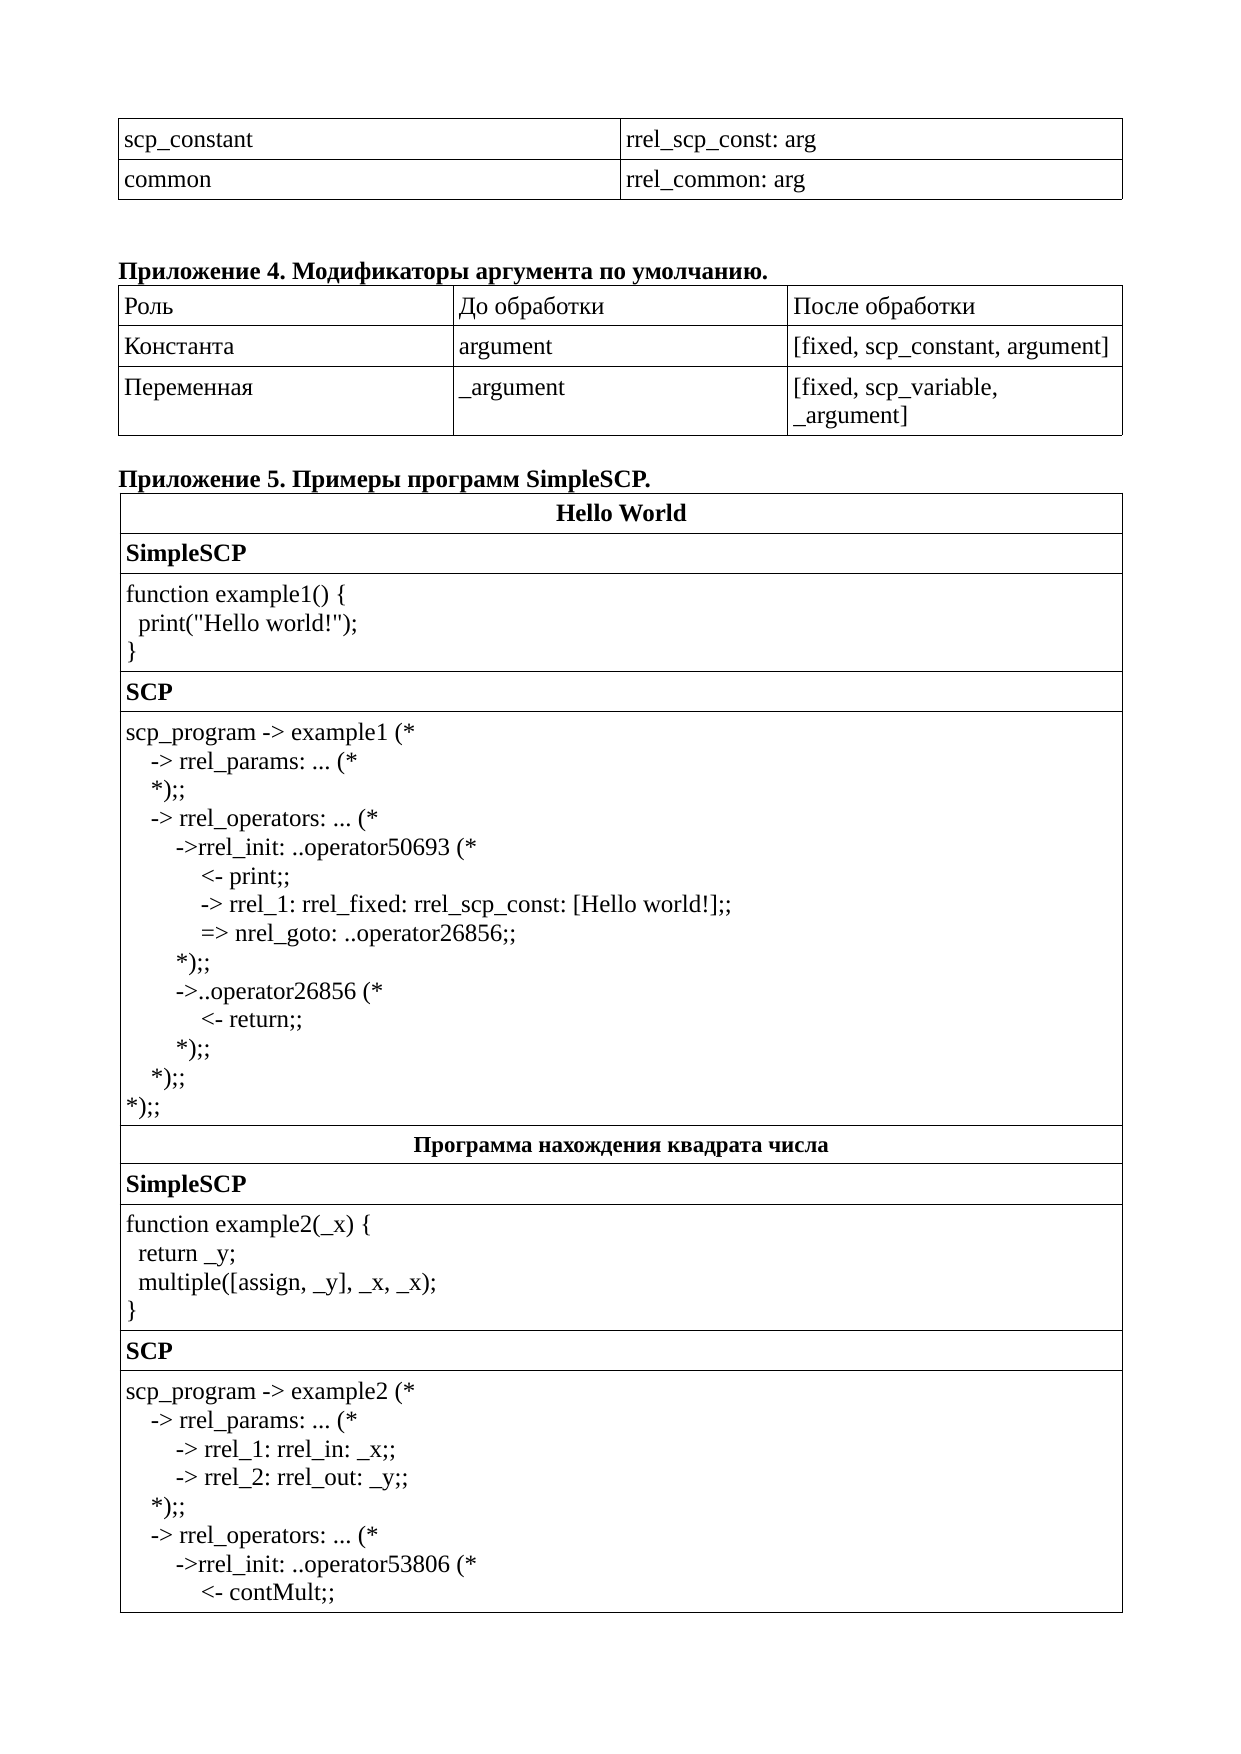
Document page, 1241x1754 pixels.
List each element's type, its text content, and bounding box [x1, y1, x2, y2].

table_cell Переменная [119, 367, 453, 435]
table_cell scp_program -> example2 (* -> rrel_params: ... (* -> rrel_1: rrel_in: _x;; -> rrel_2: rrel_out: _y;; *);; -> rrel_operators: ... (* ->rrel_init: ..operator53806 (* <- contMult;; [121, 1371, 1122, 1612]
table_cell argument [454, 326, 787, 366]
text Приложение 4. Модификаторы аргумента по умолчанию. [118, 256, 1122, 285]
table_header Hello World [121, 494, 1122, 533]
table_header До обработки [454, 286, 787, 325]
table_header Роль [119, 286, 453, 325]
table_cell SCP [121, 1331, 1122, 1370]
table_cell rrel_common: arg [621, 160, 1122, 199]
table_cell scp_program -> example1 (* -> rrel_params: ... (* *);; -> rrel_operators: ... (* ->rrel_init: ..operator50693 (* <- print;; -> rrel_1: rrel_fixed: rrel_scp_const: [Hello world!];; => nrel_goto: ..operator26856;; *);; ->..operator26856 (* <- return;; *);; *);; *);; [121, 712, 1122, 1125]
table_cell SimpleSCP [121, 1164, 1122, 1203]
table_cell Константа [119, 326, 453, 366]
table_header После обработки [788, 286, 1122, 325]
table_cell _argument [454, 367, 787, 435]
table_cell [fixed, scp_constant, argument] [788, 326, 1122, 366]
table_cell [fixed, scp_variable, _argument] [788, 367, 1122, 435]
table_cell rrel_scp_const: arg [621, 119, 1122, 158]
table_cell function example2(_x) { return _y; multiple([assign, _y], _x, _x); } [121, 1205, 1122, 1330]
text Приложение 5. Примеры программ SimpleSCP. [118, 464, 1122, 492]
table_cell SimpleSCP [121, 534, 1122, 573]
table_cell common [119, 160, 620, 199]
table_cell Программа нахождения квадрата числа [121, 1126, 1122, 1163]
table_cell function example1() { print("Hello world!"); } [121, 574, 1122, 671]
table_cell SCP [121, 672, 1122, 711]
table_cell scp_constant [119, 119, 620, 158]
